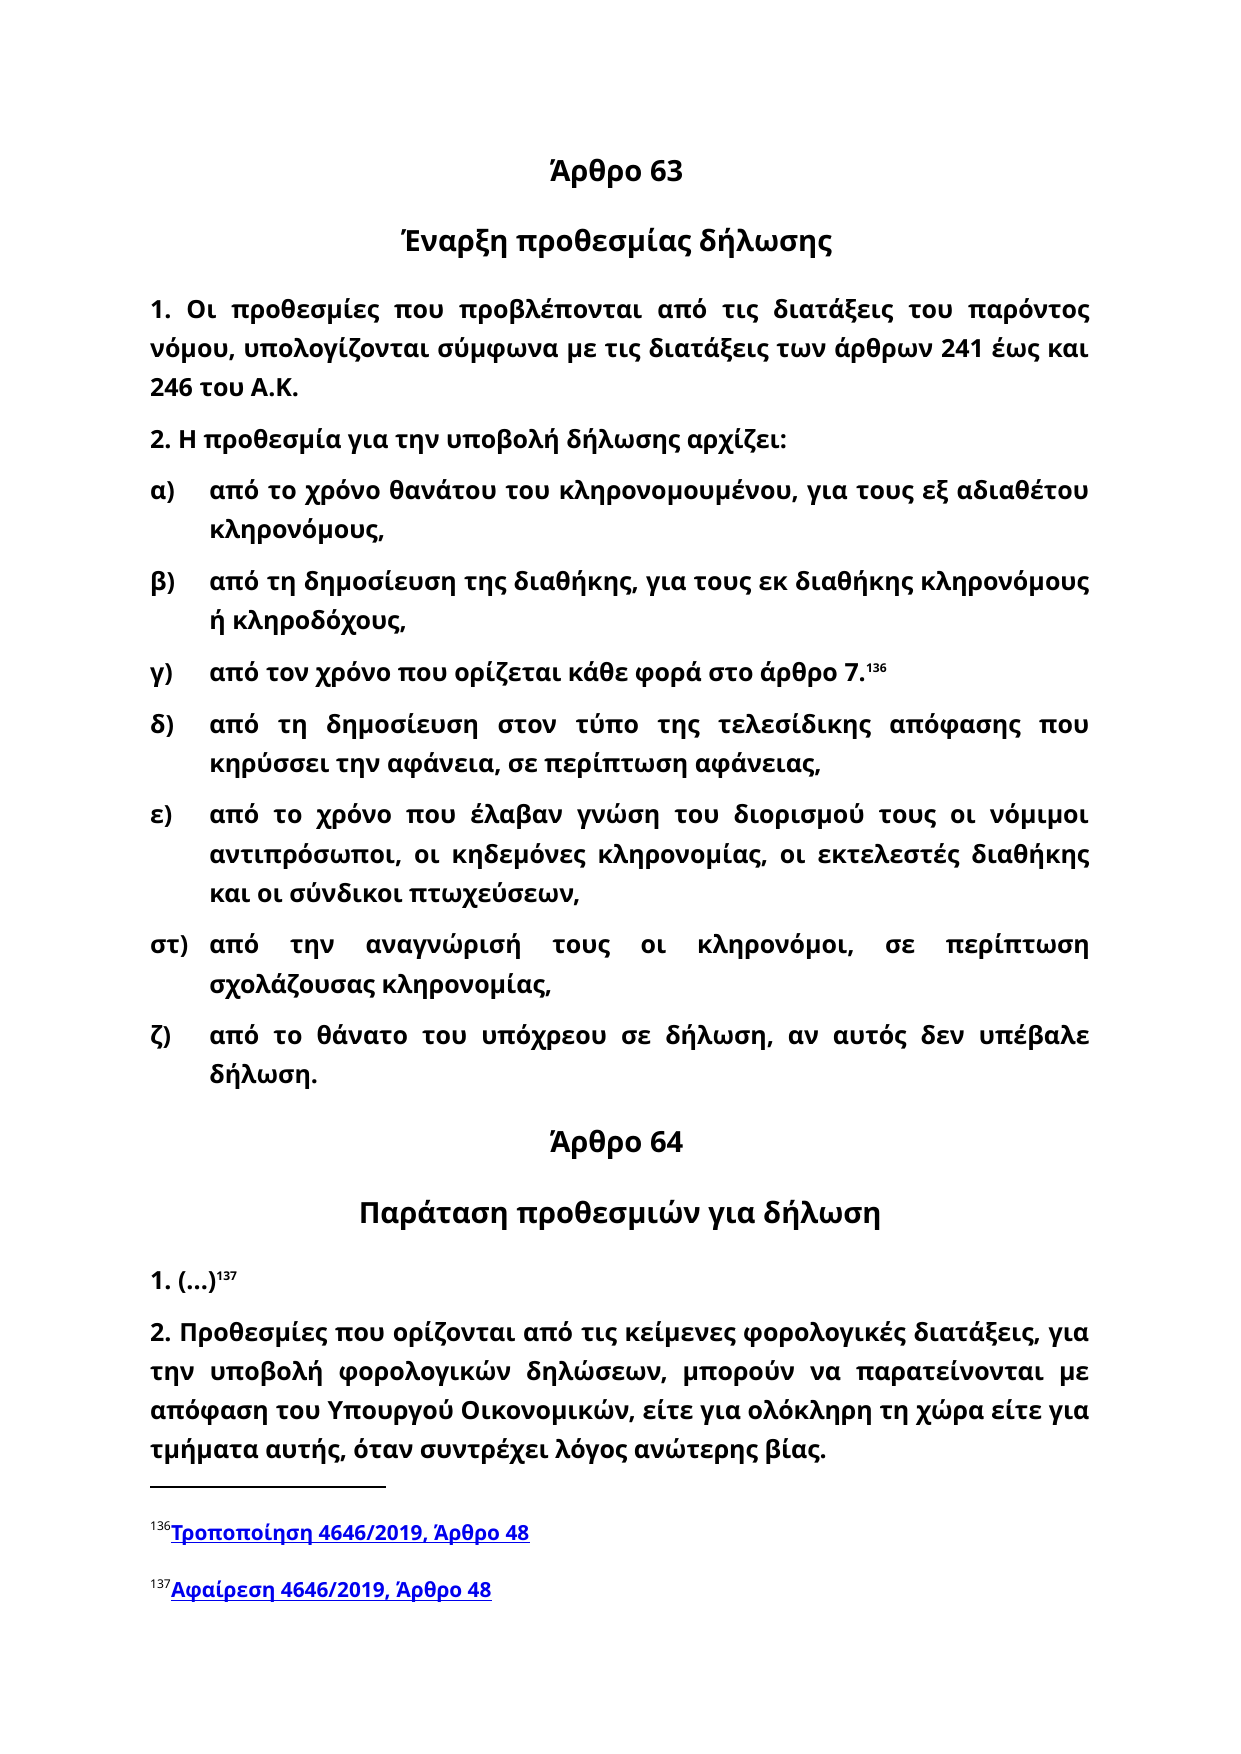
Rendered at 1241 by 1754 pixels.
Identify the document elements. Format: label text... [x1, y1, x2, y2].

text 1. (...) [150, 1262, 1090, 1297]
text Αφαίρεση 4646/2019, Άρθρο 48 [150, 1576, 1090, 1604]
list ζ) από το θάνατο του υπόχρεου σε δήλωση, αν αυτός δεν υπέβαλε δήλωση. [150, 1018, 1090, 1091]
text 2. Προθεσμίες που ορίζονται από τις κείμενες φορολογικές διατάξεις, για την υποβολή φορολογικών δηλώσεων, μπορούν να παρατείνονται με απόφαση του Υπουργού Οικονομικών, είτε για ολόκληρη τη χώρα είτε για τμήματα αυτής, όταν συντρέχει λόγος ανώτερης βίας. [150, 1314, 1090, 1466]
list ε) από το χρόνο που έλαβαν γνώση του διορισμού τους οι νόμιμοι αντιπρόσωποι, οι κηδεμόνες κληρονομίας, οι εκτελεστές διαθήκης και οι σύνδικοι πτωχεύσεων, [150, 797, 1090, 909]
text Τροποποίηση 4646/2019, Άρθρο 48 [150, 1518, 1090, 1546]
text 1. Οι προθεσμίες που προβλέπονται από τις διατάξεις του παρόντος νόμου, υπολογίζονται σύμφωνα με τις διατάξεις των άρθρων 241 έως και 246 του Α.Κ. [150, 291, 1090, 404]
list α) από το χρόνο θανάτου του κληρονομουμένου, για τους εξ αδιαθέτου κληρονόμους, [150, 473, 1090, 546]
list β) από τη δημοσίευση της διαθήκης, για τους εκ διαθήκης κληρονόμους ή κληροδόχους, [150, 564, 1090, 637]
subtitle Παράταση προθεσμιών για δήλωση [150, 1192, 1090, 1232]
text 2. Η προθεσμία για την υποβολή δήλωσης αρχίζει: [150, 421, 1090, 455]
subtitle Άρθρο 63 [150, 150, 1090, 190]
subtitle Άρθρο 64 [150, 1121, 1090, 1161]
list δ) από τη δημοσίευση στον τύπο της τελεσίδικης απόφασης που κηρύσσει την αφάνεια, σε περίπτωση αφάνειας, [150, 706, 1090, 779]
list γ) από τον χρόνο που ορίζεται κάθε φορά στο άρθρο 7. [150, 654, 1090, 689]
list στ) από την αναγνώρισή τους οι κληρονόμοι, σε περίπτωση σχολάζουσας κληρονομίας, [150, 927, 1090, 1000]
subtitle Έναρξη προθεσμίας δήλωσης [150, 221, 1090, 260]
